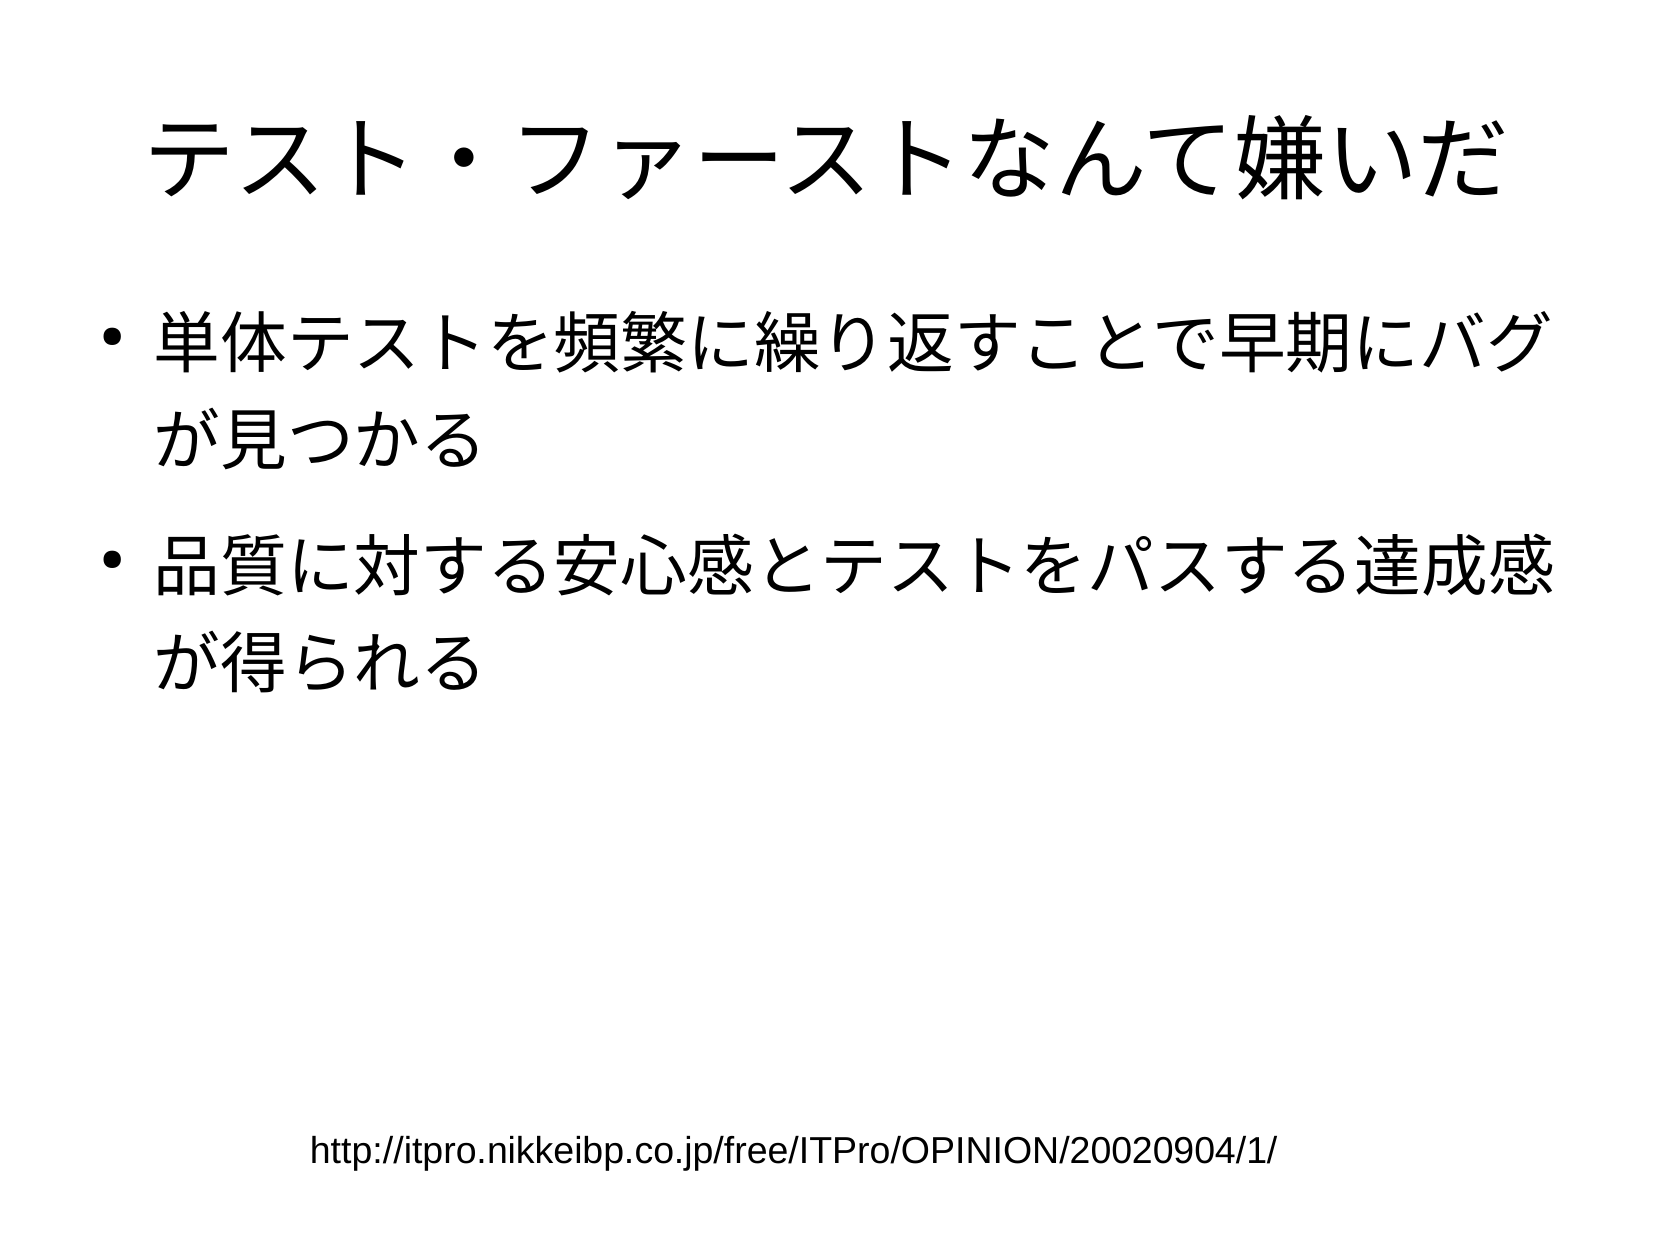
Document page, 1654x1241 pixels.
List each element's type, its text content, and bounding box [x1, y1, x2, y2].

title テスト・ファーストなんて嫌いだ [82, 49, 1571, 257]
text_box http://itpro.nikkeibp.co.jp/free/ITPro/OPINION/20020904/1/ [295, 1122, 1524, 1179]
list 単体テストを頻繁に繰り返すことで早期にバグが見つかる 品質に対する安心感とテストをパスする達成感が得られる [82, 290, 1571, 1109]
